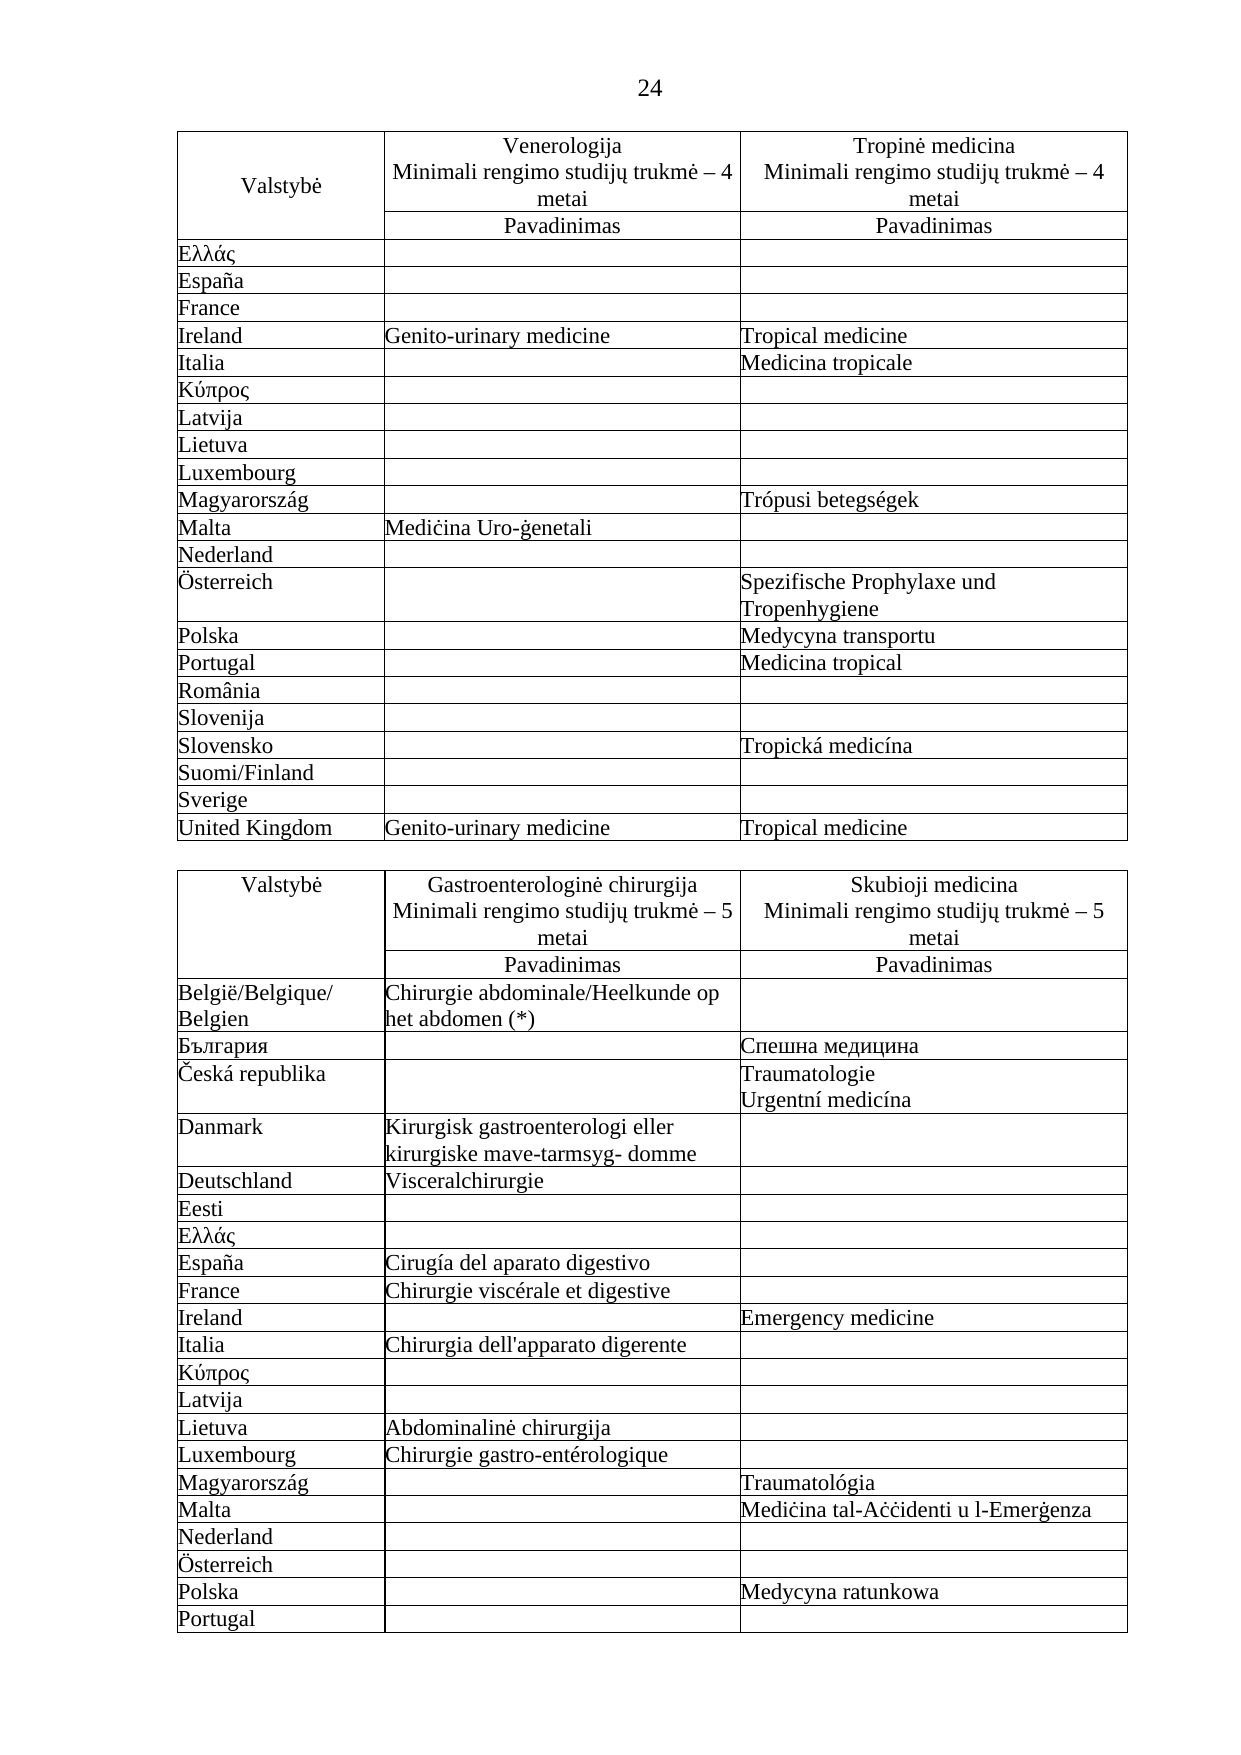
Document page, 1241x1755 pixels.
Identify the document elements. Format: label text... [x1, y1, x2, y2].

table_cell España [178, 267, 384, 293]
table_header Tropinė medicina Minimali rengimo studijų trukmė – 4 metai [741, 132, 1127, 211]
table_cell [386, 1222, 740, 1248]
table_cell Danmark [178, 1114, 384, 1166]
table_cell Magyarország [178, 1469, 384, 1495]
table_cell Traumatologie Urgentní medicína [741, 1060, 1127, 1112]
table_cell [741, 377, 1127, 403]
table_cell [741, 1606, 1127, 1632]
table_cell România [178, 677, 384, 703]
table_cell Lietuva [178, 1414, 384, 1440]
table_cell [385, 294, 740, 321]
table_cell Abdominalinė chirurgija [386, 1414, 740, 1440]
table_cell [385, 486, 740, 512]
table_cell [386, 1496, 740, 1522]
table_cell Suomi/Finland [178, 759, 384, 785]
table_cell [741, 704, 1127, 731]
table_cell Κύπρος [178, 377, 384, 403]
table_cell Genito-urinary medicine [385, 814, 740, 840]
table_cell [385, 568, 740, 621]
table_cell Tropická medicína [741, 732, 1127, 758]
table_cell [385, 349, 740, 376]
table_cell [385, 704, 740, 731]
table_cell [385, 650, 740, 676]
table_cell [385, 677, 740, 703]
table_cell Italia [178, 1332, 384, 1358]
table_cell Malta [178, 1496, 384, 1522]
table_cell [741, 1277, 1127, 1303]
table_cell Mediċina tal-Aċċidenti u l-Emerġenza [741, 1496, 1127, 1522]
table_header Valstybė [178, 132, 384, 238]
table_cell Magyarország [178, 486, 384, 512]
table_cell Kirurgisk gastroenterologi eller kirurgiske mave-tarmsyg- domme [386, 1114, 740, 1166]
table_cell France [178, 1277, 384, 1303]
table_cell [385, 431, 740, 458]
table_cell [741, 404, 1127, 430]
table_cell [385, 759, 740, 785]
table_cell [741, 1195, 1127, 1221]
table_cell Luxembourg [178, 1441, 384, 1467]
table_cell [385, 377, 740, 403]
table_cell Portugal [178, 1606, 384, 1632]
table_cell [385, 404, 740, 430]
table_cell [741, 1523, 1127, 1550]
table_cell Deutschland [178, 1167, 384, 1193]
table_cell Medycyna ratunkowa [741, 1578, 1127, 1604]
table_cell [386, 1304, 740, 1331]
table_cell [741, 1222, 1127, 1248]
table_cell [386, 1578, 740, 1604]
table_cell [741, 1167, 1127, 1193]
table_cell Κύπρος [178, 1359, 384, 1385]
table_cell [741, 677, 1127, 703]
table_cell [741, 267, 1127, 293]
table_cell [741, 294, 1127, 321]
table_cell [741, 759, 1127, 785]
table_cell United Kingdom [178, 814, 384, 840]
table_cell [741, 786, 1127, 813]
table_cell Ελλάς [178, 1222, 384, 1248]
table_cell [386, 1060, 740, 1112]
table_cell [741, 514, 1127, 540]
table_cell Ελλάς [178, 240, 384, 266]
table_cell Latvija [178, 404, 384, 430]
table_cell [385, 622, 740, 648]
table_cell [741, 1114, 1127, 1166]
table_header Valstybė [178, 871, 384, 977]
table_cell Chirurgie abdominale/Heelkunde op het abdomen (*) [386, 979, 740, 1031]
table_cell [386, 1386, 740, 1413]
table_cell Österreich [178, 568, 384, 621]
table_cell [386, 1469, 740, 1495]
table_cell [385, 786, 740, 813]
table_cell [741, 1551, 1127, 1577]
table_cell Nederland [178, 1523, 384, 1550]
table_cell Sverige [178, 786, 384, 813]
table_header Venerologija Minimali rengimo studijų trukmė – 4 metai [385, 132, 740, 211]
table_header Skubioji medicina Minimali rengimo studijų trukmė – 5 metai [741, 871, 1127, 950]
table_cell [386, 1551, 740, 1577]
table_cell [741, 1414, 1127, 1440]
table_cell Malta [178, 514, 384, 540]
table_cell Chirurgie gastro-entérologique [386, 1441, 740, 1467]
table_cell Tropical medicine [741, 814, 1127, 840]
table_cell [385, 267, 740, 293]
table_cell [741, 459, 1127, 485]
table_cell Polska [178, 622, 384, 648]
table_cell France [178, 294, 384, 321]
table_cell Italia [178, 349, 384, 376]
table_cell България [178, 1032, 384, 1059]
table_cell [386, 1606, 740, 1632]
table_cell Emergency medicine [741, 1304, 1127, 1331]
table_cell Nederland [178, 541, 384, 567]
table_cell Pavadinimas [741, 212, 1127, 238]
table_cell Spezifische Prophylaxe und Tropenhygiene [741, 568, 1127, 621]
table_header Gastroenterologinė chirurgija Minimali rengimo studijų trukmė – 5 metai [386, 871, 740, 950]
table_cell Tropical medicine [741, 322, 1127, 348]
table_cell [385, 732, 740, 758]
table_cell [741, 1249, 1127, 1276]
table_cell [741, 1441, 1127, 1467]
table_cell [741, 1386, 1127, 1413]
table_cell Medycyna transportu [741, 622, 1127, 648]
table_cell Česká republika [178, 1060, 384, 1112]
table_cell [741, 1332, 1127, 1358]
table_cell Eesti [178, 1195, 384, 1221]
table_cell Pavadinimas [386, 951, 740, 977]
table_cell Luxembourg [178, 459, 384, 485]
table_cell Chirurgie viscérale et digestive [386, 1277, 740, 1303]
table_cell [741, 1359, 1127, 1385]
table_cell Lietuva [178, 431, 384, 458]
table_cell Cirugía del aparato digestivo [386, 1249, 740, 1276]
table_cell Chirurgia dell'apparato digerente [386, 1332, 740, 1358]
table_cell Visceralchirurgie [386, 1167, 740, 1193]
table_cell [385, 541, 740, 567]
table_cell Спешна медицина [741, 1032, 1127, 1059]
table_cell Medicina tropical [741, 650, 1127, 676]
table_cell Ireland [178, 322, 384, 348]
table_cell España [178, 1249, 384, 1276]
table_cell Latvija [178, 1386, 384, 1413]
table_cell Österreich [178, 1551, 384, 1577]
table_cell Ireland [178, 1304, 384, 1331]
table_cell Traumatológia [741, 1469, 1127, 1495]
table_cell Mediċina Uro-ġenetali [385, 514, 740, 540]
table_cell Slovenija [178, 704, 384, 731]
table_cell [386, 1195, 740, 1221]
table_cell Trópusi betegségek [741, 486, 1127, 512]
table_cell Pavadinimas [385, 212, 740, 238]
table_cell [741, 541, 1127, 567]
table_cell Polska [178, 1578, 384, 1604]
table_cell Pavadinimas [741, 951, 1127, 977]
table_cell [741, 431, 1127, 458]
table_cell België/Belgique/ Belgien [178, 979, 384, 1031]
table_cell Genito-urinary medicine [385, 322, 740, 348]
table_cell [385, 459, 740, 485]
table_cell [741, 979, 1127, 1031]
table_cell [386, 1359, 740, 1385]
table_cell [741, 240, 1127, 266]
table_cell [386, 1032, 740, 1059]
table_cell Portugal [178, 650, 384, 676]
table_cell [386, 1523, 740, 1550]
table_cell Medicina tropicale [741, 349, 1127, 376]
table_cell [385, 240, 740, 266]
table_cell Slovensko [178, 732, 384, 758]
